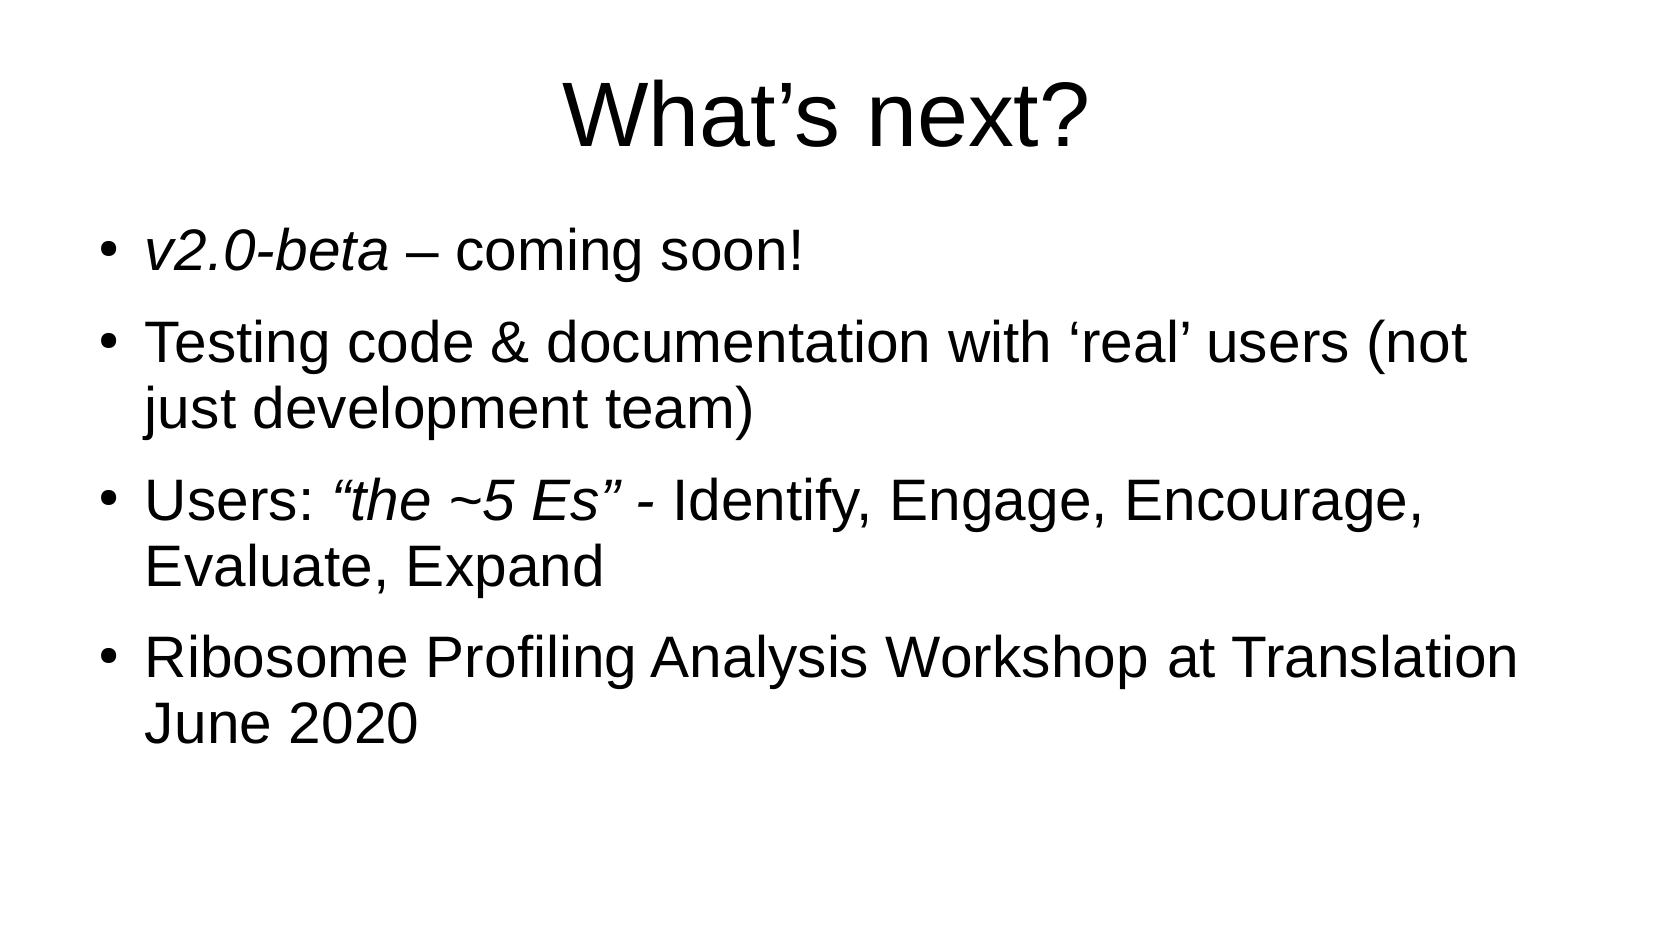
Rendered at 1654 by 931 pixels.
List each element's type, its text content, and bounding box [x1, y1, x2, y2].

title What’s next? [82, 12, 1571, 217]
list v2.0-beta – coming soon! Testing code & documentation with ‘real’ users (not just development team) Users: “the ~5 Es” - Identify, Engage, Encourage, Evaluate, Expand Ribosome Profiling Analysis Workshop at Translation June 2020 [82, 217, 1571, 758]
